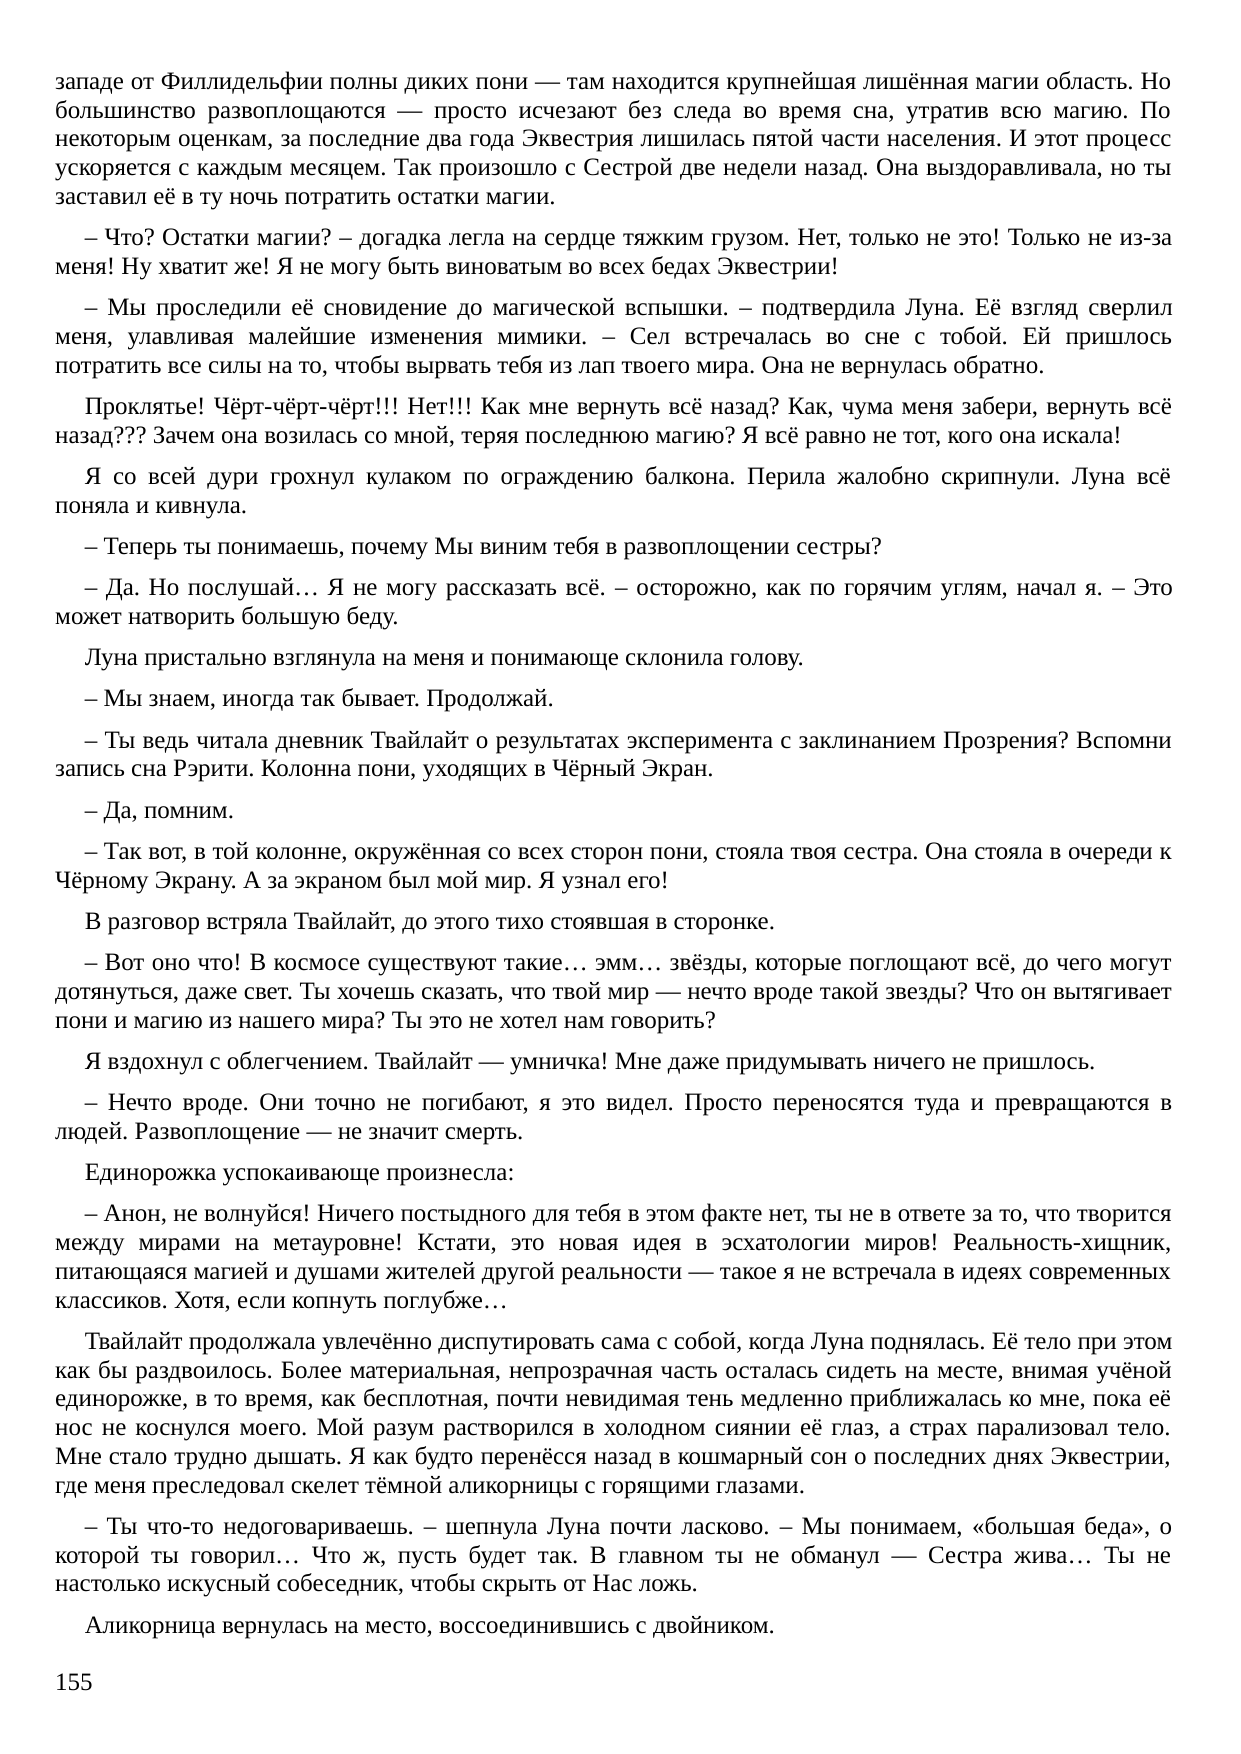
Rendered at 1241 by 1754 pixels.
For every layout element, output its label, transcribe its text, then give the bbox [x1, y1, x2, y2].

text – Да, помним. [55, 795, 1173, 823]
text Единорожка успокаивающе произнесла: [55, 1157, 1173, 1186]
text – Вот оно что! В космосе существуют такие… эмм… звёзды, которые поглощают всё, до чего могут дотянуться, даже свет. Ты хочешь сказать, что твой мир — нечто вроде такой звезды? Что он вытягивает пони и магию из нашего мира? Ты это не хотел нам говорить? [55, 947, 1173, 1033]
text – Нечто вроде. Они точно не погибают, я это видел. Просто переносятся туда и превращаются в людей. Развоплощение — не значит смерть. [55, 1087, 1173, 1145]
text – Что? Остатки магии? – догадка легла на сердце тяжким грузом. Нет, только не это! Только не из-за меня! Ну хватит же! Я не могу быть виноватым во всех бедах Эквестрии! [55, 222, 1173, 280]
text – Так вот, в той колонне, окружённая со всех сторон пони, стояла твоя сестра. Она стояла в очереди к Чёрному Экрану. А за экраном был мой мир. Я узнал его! [55, 836, 1173, 893]
text – Ты что-то недоговариваешь. – шепнула Луна почти ласково. – Мы понимаем, «большая беда», о которой ты говорил… Что ж, пусть будет так. В главном ты не обманул — Сестра жива… Ты не настолько искусный собеседник, чтобы скрыть от Нас ложь. [55, 1511, 1173, 1597]
text – Да. Но послушай… Я не могу рассказать всё. – осторожно, как по горячим углям, начал я. – Это может натворить большую беду. [55, 572, 1173, 630]
text Проклятье! Чёрт-чёрт-чёрт!!! Нет!!! Как мне вернуть всё назад? Как, чума меня забери, вернуть всё назад??? Зачем она возилась со мной, теряя последнюю магию? Я всё равно не тот, кого она искала! [55, 391, 1173, 448]
text Я со всей дури грохнул кулаком по ограждению балкона. Перила жалобно скрипнули. Луна всё поняла и кивнула. [55, 461, 1173, 518]
text Аликорница вернулась на место, воссоединившись с двойником. [55, 1610, 1173, 1638]
text Твайлайт продолжала увлечённо диспутировать сама с собой, когда Луна поднялась. Её тело при этом как бы раздвоилось. Более материальная, непрозрачная часть осталась сидеть на месте, внимая учёной единорожке, в то время, как бесплотная, почти невидимая тень медленно приближалась ко мне, пока её нос не коснулся моего. Мой разум растворился в холодном сиянии её глаз, а страх парализовал тело. Мне стало трудно дышать. Я как будто перенёсся назад в кошмарный сон о последних днях Эквестрии, где меня преследовал скелет тёмной аликорницы с горящими глазами. [55, 1326, 1173, 1498]
text – Анон, не волнуйся! Ничего постыдного для тебя в этом факте нет, ты не в ответе за то, что творится между мирами на метауровне! Кстати, это новая идея в эсхатологии миров! Реальность-хищник, питающаяся магией и душами жителей другой реальности — такое я не встречала в идеях современных классиков. Хотя, если копнуть поглубже… [55, 1198, 1173, 1313]
text В разговор встряла Твайлайт, до этого тихо стоявшая в сторонке. [55, 906, 1173, 935]
text – Теперь ты понимаешь, почему Мы виним тебя в развоплощении сестры? [55, 531, 1173, 560]
text Луна пристально взглянула на меня и понимающе склонила голову. [55, 642, 1173, 671]
text – Ты ведь читала дневник Твайлайт о результатах эксперимента с заклинанием Прозрения? Вспомни запись сна Рэрити. Колонна пони, уходящих в Чёрный Экран. [55, 725, 1173, 782]
text Я вздохнул с облегчением. Твайлайт — умничка! Мне даже придумывать ничего не пришлось. [55, 1046, 1173, 1075]
text – Мы проследили её сновидение до магической вспышки. – подтвердила Луна. Её взгляд сверлил меня, улавливая малейшие изменения мимики. – Сел встречалась во сне с тобой. Ей пришлось потратить все силы на то, чтобы вырвать тебя из лап твоего мира. Она не вернулась обратно. [55, 292, 1173, 378]
text – Мы знаем, иногда так бывает. Продолжай. [55, 683, 1173, 712]
text западе от Филлидельфии полны диких пони — там находится крупнейшая лишённая магии область. Но большинство развоплощаются — просто исчезают без следа во время сна, утратив всю магию. По некоторым оценкам, за последние два года Эквестрия лишилась пятой части населения. И этот процесс ускоряется с каждым месяцем. Так произошло с Сестрой две недели назад. Она выздоравливала, но ты заставил её в ту ночь потратить остатки магии. [55, 66, 1173, 210]
